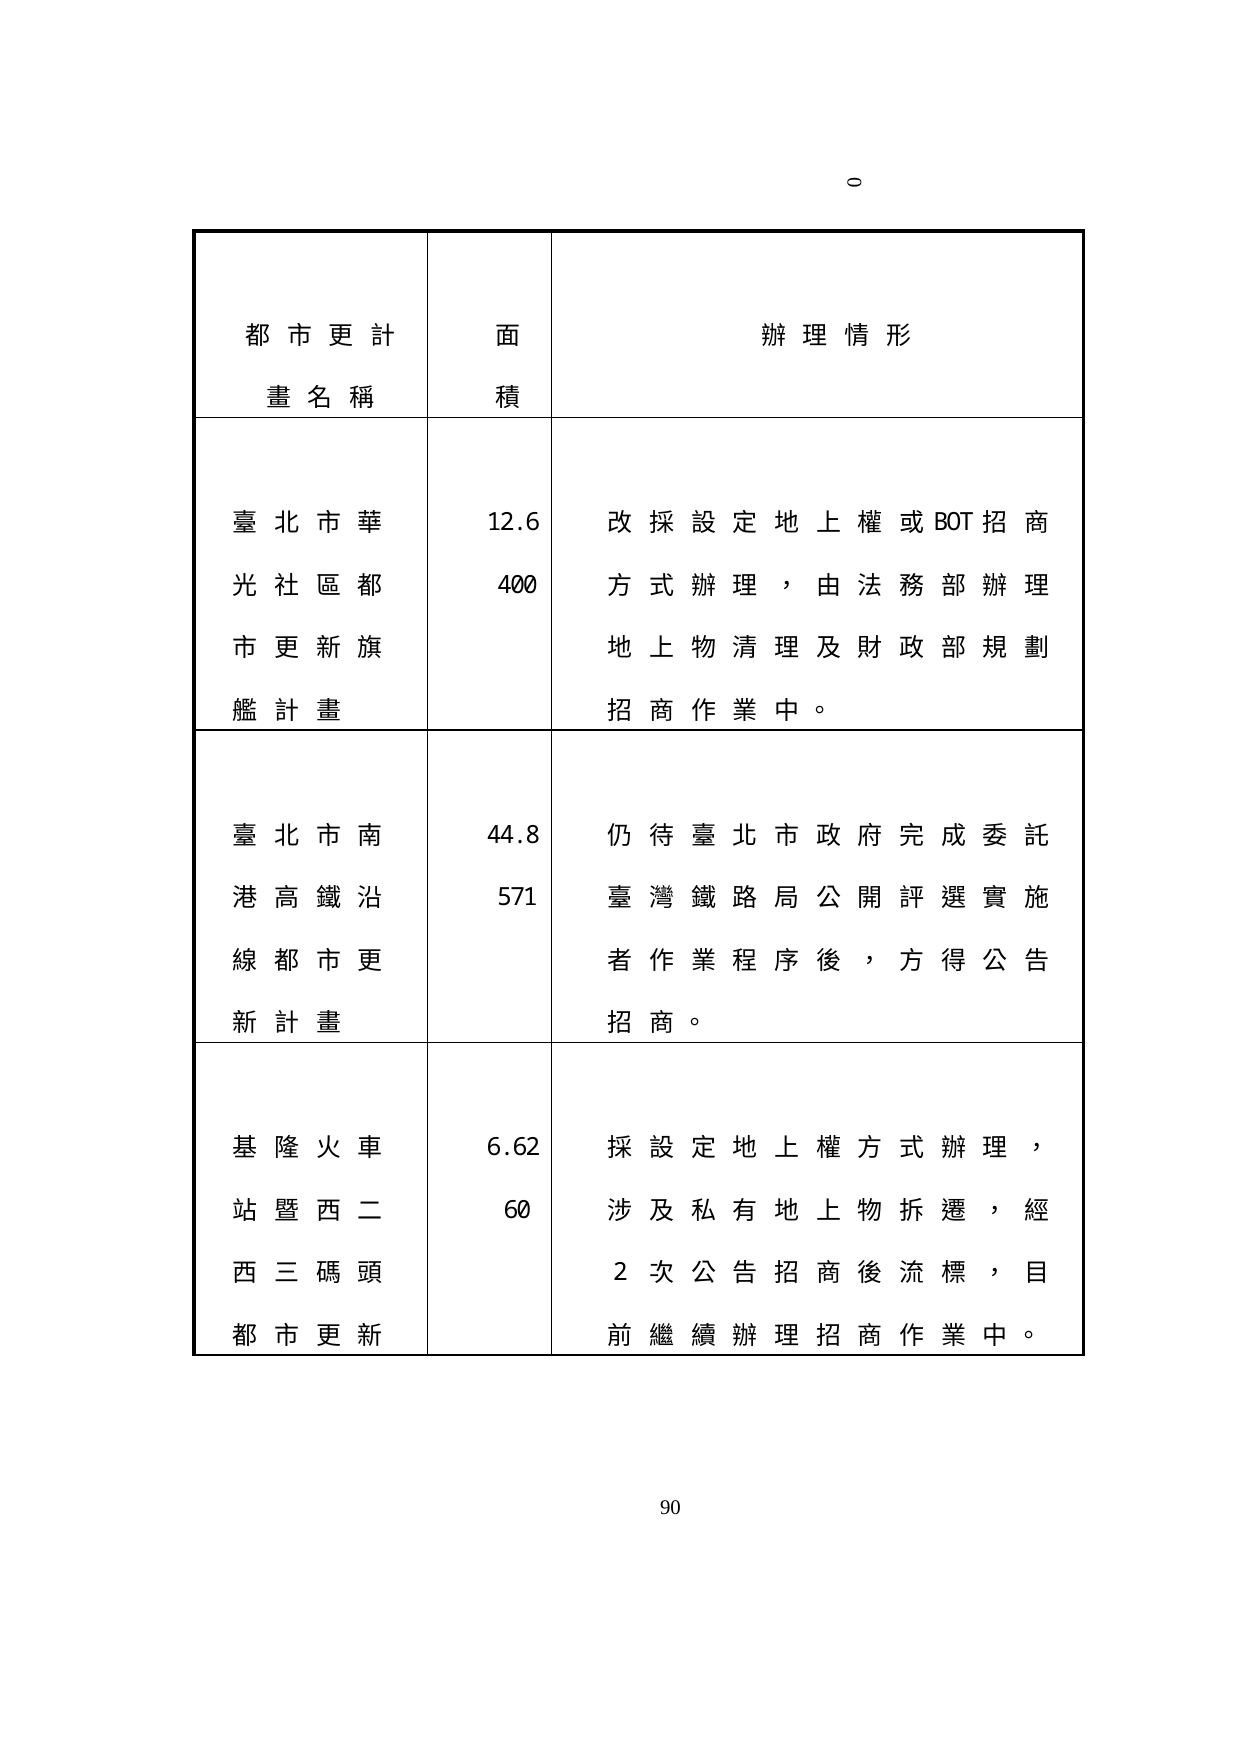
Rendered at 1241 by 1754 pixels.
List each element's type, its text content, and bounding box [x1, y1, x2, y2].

table_cell 基隆火車站暨西二西三碼頭都市更新 [196, 1043, 427, 1354]
table_header 辦理情形 [552, 233, 1082, 417]
table_cell 44.8571 [428, 731, 551, 1042]
table_header 都市更計畫名稱 [196, 233, 427, 417]
table_cell 仍待臺北市政府完成委託臺灣鐵路局公開評選實施者作業程序後，方得公告招商。 [552, 731, 1082, 1042]
table_header 面積 [428, 233, 551, 417]
table_cell 12.6400 [428, 418, 551, 729]
table_cell 改採設定地上權或BOT招商方式辦理，由法務部辦理地上物清理及財政部規劃招商作業中。 [552, 418, 1082, 729]
table_cell 6.6260 [428, 1043, 551, 1354]
table_cell 臺北市南港高鐵沿線都市更新計畫 [196, 731, 427, 1042]
table_cell 採設定地上權方式辦理，涉及私有地上物拆遷，經2次公告招商後流標，目前繼續辦理招商作業中。 [552, 1043, 1082, 1354]
table_cell 臺北市華光社區都市更新旗艦計畫 [196, 418, 427, 729]
